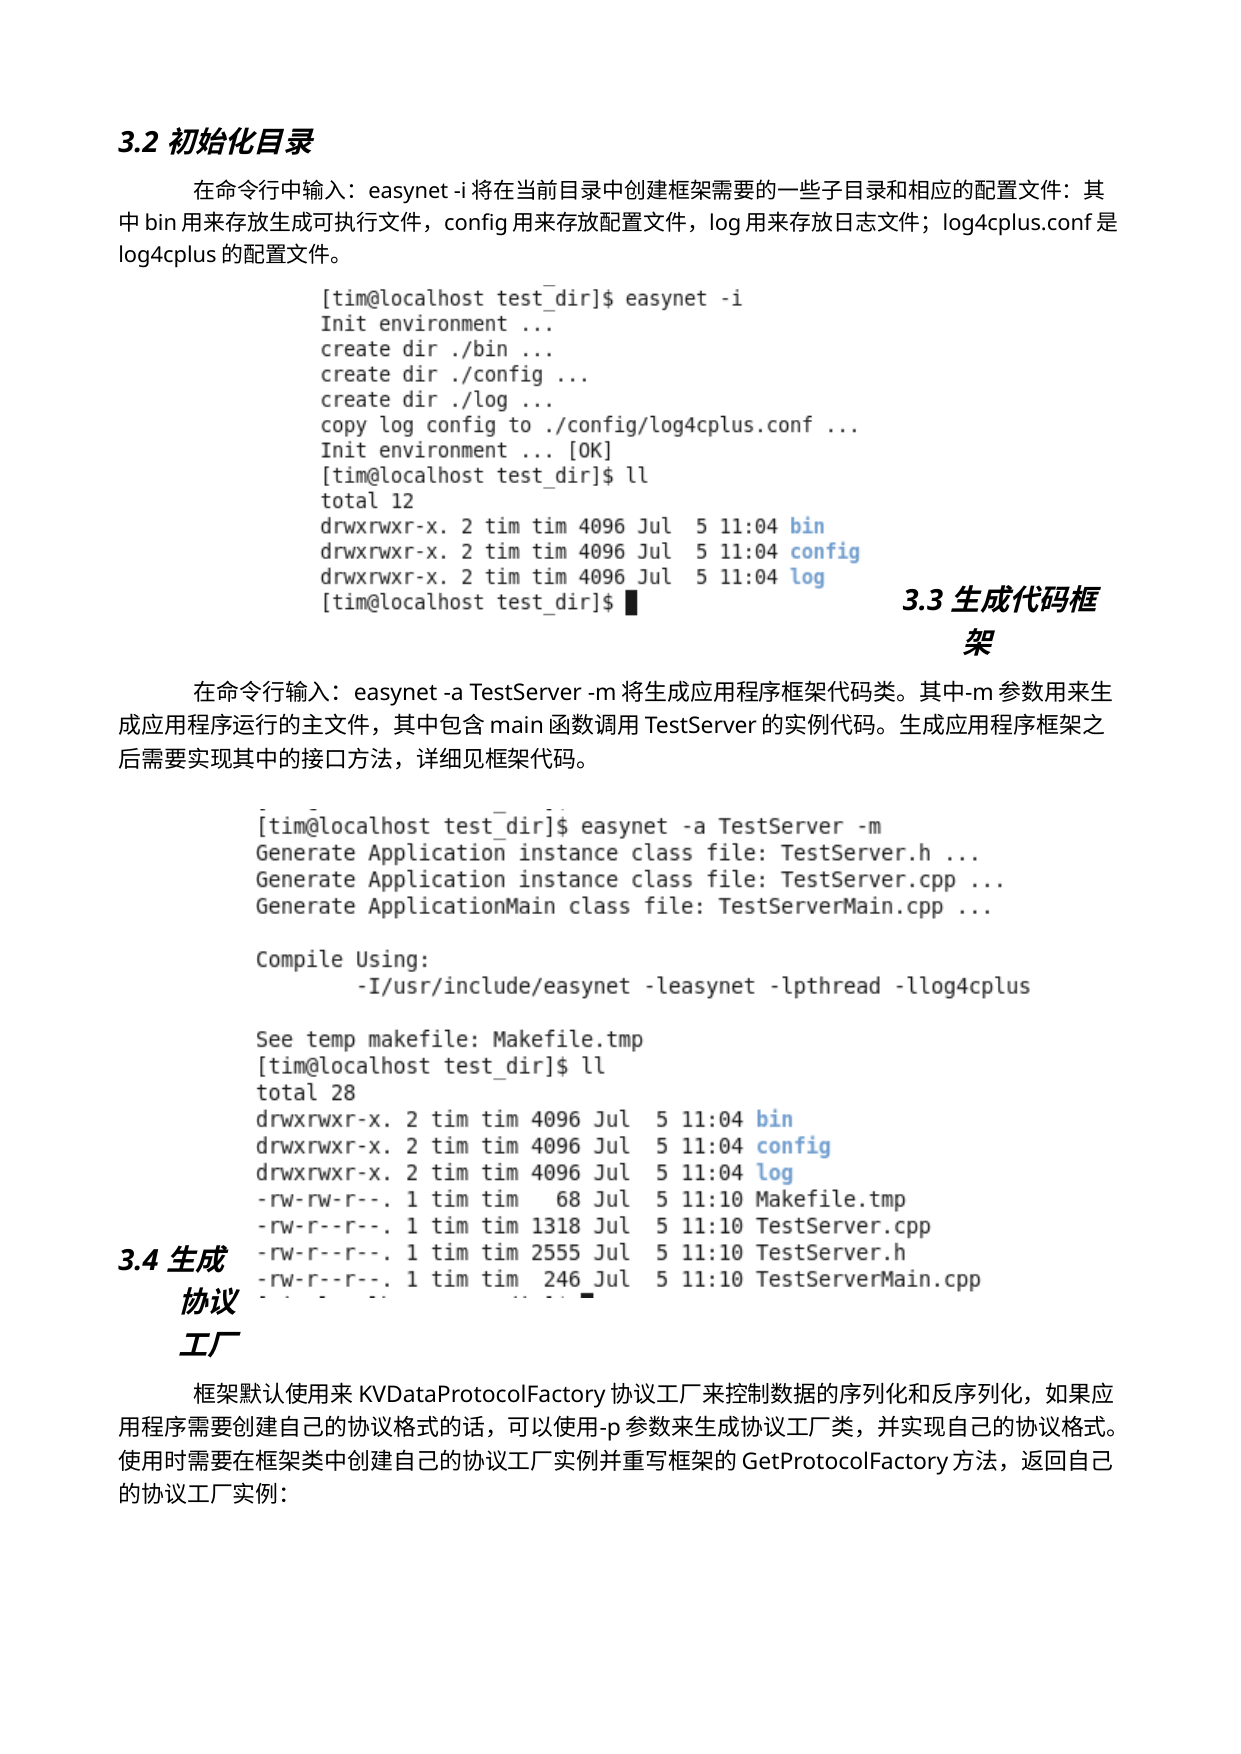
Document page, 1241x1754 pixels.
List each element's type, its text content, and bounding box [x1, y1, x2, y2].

picture [319, 285, 903, 620]
subtitle 3.4 生成协议工厂 [118, 1236, 1122, 1363]
subtitle 3.3 生成代码框架 [118, 577, 1122, 661]
subtitle 3.2 初始化目录 [118, 118, 1122, 161]
text 在命令行输入：easynet -a TestServer -m将生成应用程序框架代码类。其中-m参数用来生成应用程序运行的主文件，其中包含main函数调用TestServer的实例代码。生成应用程序框架之后需要实现其中的接口方法，详细见框架代码。 [118, 674, 1122, 774]
picture [256, 809, 1047, 1298]
text 框架默认使用来KVDataProtocolFactory协议工厂来控制数据的序列化和反序列化，如果应用程序需要创建自己的协议格式的话，可以使用-p参数来生成协议工厂类，并实现自己的协议格式。使用时需要在框架类中创建自己的协议工厂实例并重写框架的GetProtocolFactory方法，返回自己的协议工厂实例： [118, 1376, 1122, 1509]
text 在命令行中输入：easynet -i将在当前目录中创建框架需要的一些子目录和相应的配置文件：其中bin用来存放生成可执行文件，config用来存放配置文件，log用来存放日志文件；log4cplus.conf是log4cplus的配置文件。 [118, 173, 1122, 268]
